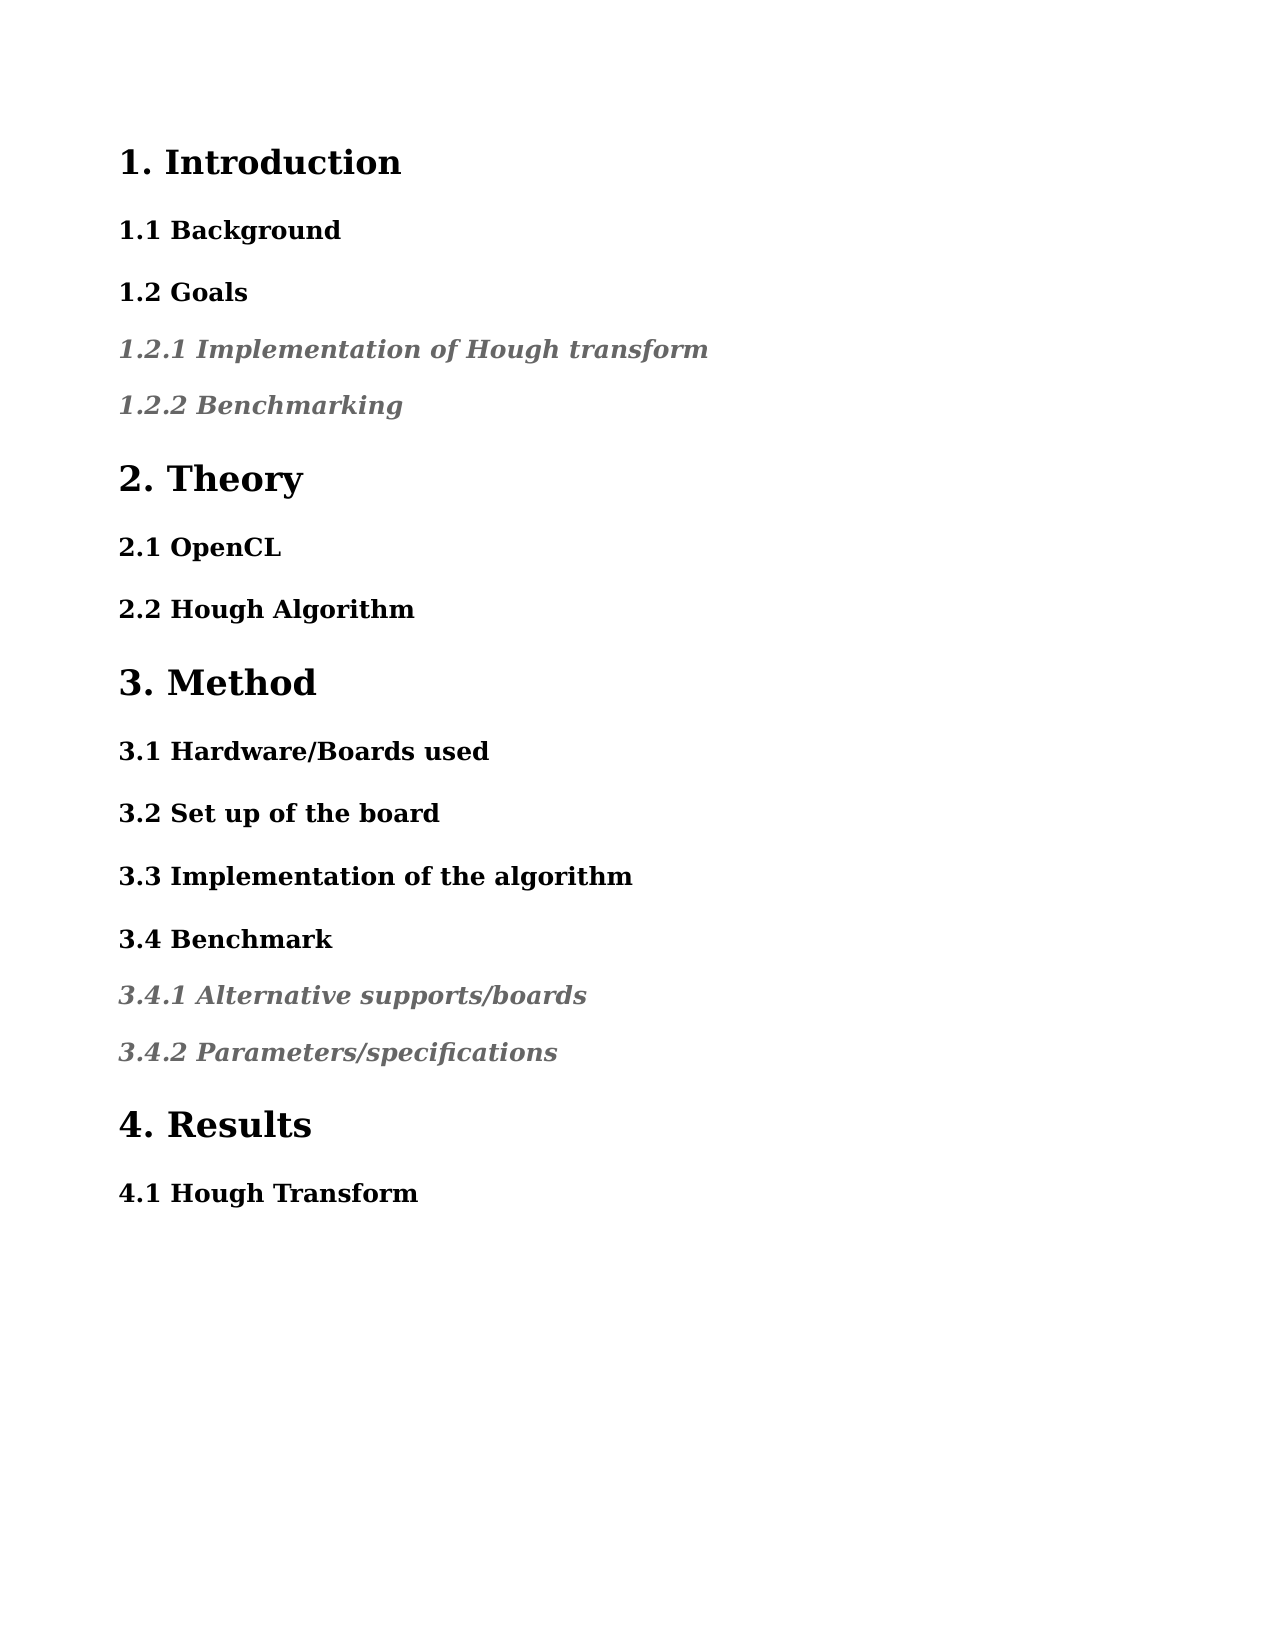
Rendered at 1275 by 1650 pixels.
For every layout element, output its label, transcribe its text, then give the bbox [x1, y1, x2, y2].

subtitle 4.1 Hough Transform [118, 1179, 1157, 1208]
subtitle 3.4.1 Alternative supports/boards [118, 981, 1157, 1011]
subtitle 2.1 OpenCL [118, 533, 1157, 562]
subtitle 1.2.1 Implementation of Hough transform [118, 335, 1157, 364]
subtitle 3.4 Benchmark [118, 925, 1157, 954]
subtitle 1.2.2 Benchmarking [118, 391, 1157, 421]
subtitle 3.3 Implementation of the algorithm [118, 862, 1157, 891]
subtitle 4. Results [118, 1104, 1157, 1146]
subtitle 3. Method [118, 662, 1157, 703]
subtitle 3.4.2 Parameters/specifications [118, 1038, 1157, 1067]
subtitle 1. Introduction [118, 143, 1157, 182]
subtitle 2. Theory [118, 458, 1157, 499]
subtitle 3.1 Hardware/Boards used [118, 737, 1157, 766]
subtitle 1.1 Background [118, 216, 1157, 245]
subtitle 2.2 Hough Algorithm [118, 595, 1157, 625]
subtitle 1.2 Goals [118, 278, 1157, 308]
subtitle 3.2 Set up of the board [118, 799, 1157, 829]
